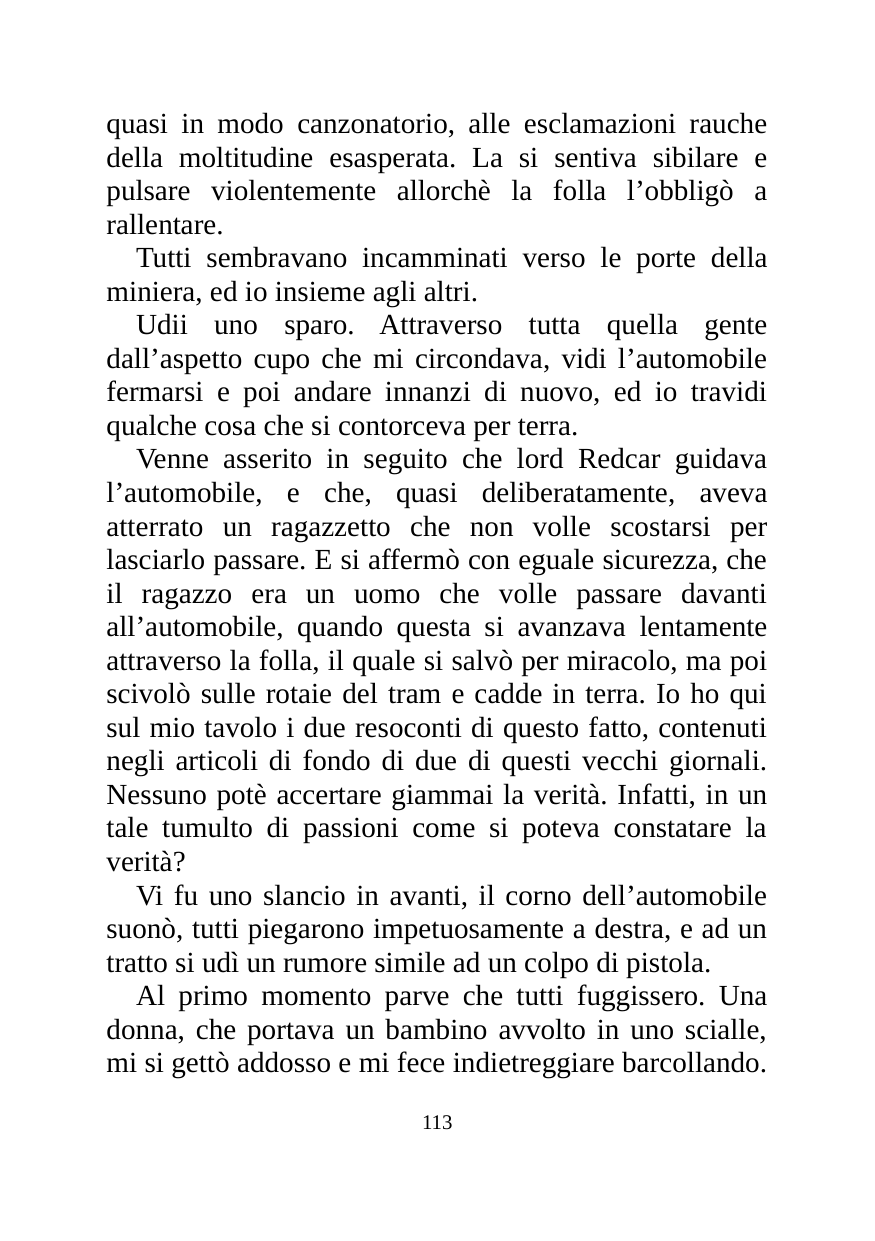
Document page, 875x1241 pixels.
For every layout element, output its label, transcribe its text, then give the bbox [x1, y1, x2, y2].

text Tutti sembravano incamminati verso le porte della miniera, ed io insieme agli altri. [106, 240, 768, 307]
text Udii uno sparo. Attraverso tutta quella gente dall’aspetto cupo che mi circondava, vidi l’automobile fermarsi e poi andare innanzi di nuovo, ed io travidi qualche cosa che si contorceva per terra. [106, 307, 768, 442]
text quasi in modo canzonatorio, alle esclamazioni rauche della moltitudine esasperata. La si sentiva sibilare e pulsare violentemente allorchè la folla l’obbligò a rallentare. [106, 106, 768, 240]
text Venne asserito in seguito che lord Redcar guidava l’automobile, e che, quasi deliberatamente, aveva atterrato un ragazzetto che non volle scostarsi per lasciarlo passare. E si affermò con eguale sicurezza, che il ragazzo era un uomo che volle passare davanti all’automobile, quando questa si avanzava lentamente attraverso la folla, il quale si salvò per miracolo, ma poi scivolò sulle rotaie del tram e cadde in terra. Io ho qui sul mio tavolo i due resoconti di questo fatto, contenuti negli articoli di fondo di due di questi vecchi giornali. Nessuno potè accertare giammai la verità. Infatti, in un tale tumulto di passioni come si poteva constatare la verità? [106, 442, 768, 878]
text Al primo momento parve che tutti fuggissero. Una donna, che portava un bambino avvolto in uno scialle, mi si gettò addosso e mi fece indietreggiare barcollando. [106, 978, 768, 1079]
text Vi fu uno slancio in avanti, il corno dell’automobile suonò, tutti piegarono impetuosamente a destra, e ad un tratto si udì un rumore simile ad un colpo di pistola. [106, 878, 768, 978]
